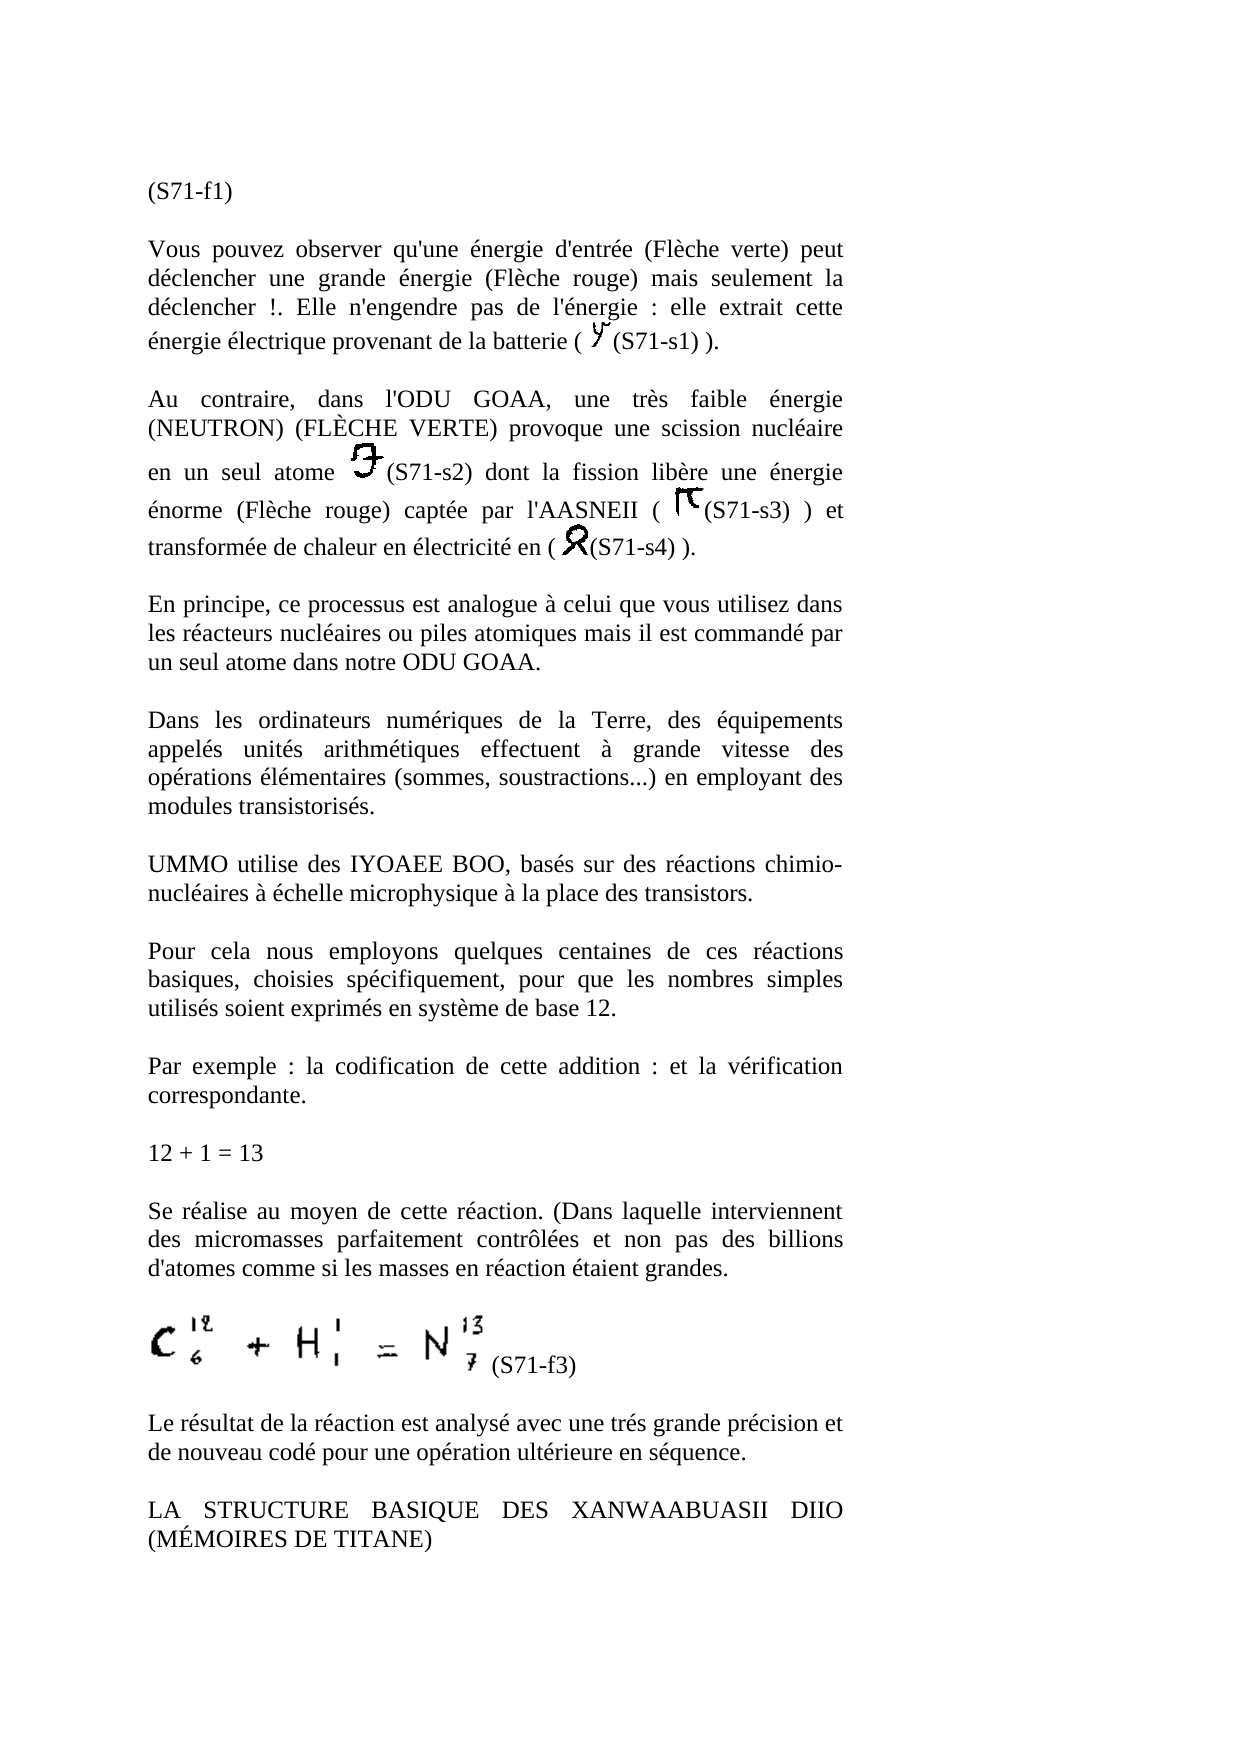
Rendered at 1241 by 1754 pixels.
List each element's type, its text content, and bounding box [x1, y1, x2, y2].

picture [674, 485, 704, 518]
text Se réalise au moyen de cette réaction. (Dans laquelle interviennent des micromasses parfaitement contrôlées et non pas des billions d'atomes comme si les masses en réaction étaient grandes. [148, 1196, 844, 1282]
picture [562, 523, 590, 555]
picture [147, 1311, 492, 1374]
picture [588, 320, 613, 350]
picture [347, 441, 387, 480]
text Dans les ordinateurs numériques de la Terre, des équipements appelés unités arithmétiques effectuent à grande vitesse des opérations élémentaires (sommes, soustractions...) en employant des modules transistorisés. [148, 705, 844, 820]
text Vous pouvez observer qu'une énergie d'entrée (Flèche verte) peut déclencher une grande énergie (Flèche rouge) mais seulement la déclencher !. Elle n'engendre pas de l'énergie : elle extrait cette énergie électrique provenant de la batterie ( (S71-s1) ). [148, 234, 844, 355]
text Au contraire, dans l'ODU GOAA, une très faible énergie (NEUTRON) (FLÈCHE VERTE) provoque une scission nucléaire en un seul atome (S71-s2) dont la fission libère une énergie énorme (Flèche rouge) captée par l'AASNEII ( (S71-s3) ) et transformée de chaleur en électricité en ( (S71-s4) ). [148, 384, 844, 560]
text (S71-f1) [148, 148, 844, 205]
text LA STRUCTURE BASIQUE DES XANWAABUASII DIIO (MÉMOIRES DE TITANE) [148, 1495, 844, 1552]
text Par exemple : la codification de cette addition : et la vérification correspondante. [148, 1051, 844, 1109]
text (S71-f3) [148, 1311, 844, 1379]
text En principe, ce processus est analogue à celui que vous utilisez dans les réacteurs nucléaires ou piles atomiques mais il est commandé par un seul atome dans notre ODU GOAA. [148, 589, 844, 676]
text Pour cela nous employons quelques centaines de ces réactions basiques, choisies spécifiquement, pour que les nombres simples utilisés soient exprimés en système de base 12. [148, 936, 844, 1022]
text 12 + 1 = 13 [148, 1138, 844, 1167]
text UMMO utilise des IYOAEE BOO, basés sur des réactions chimio-nucléaires à échelle microphysique à la place des transistors. [148, 849, 844, 907]
text Le résultat de la réaction est analysé avec une trés grande précision et de nouveau codé pour une opération ultérieure en séquence. [148, 1408, 844, 1466]
